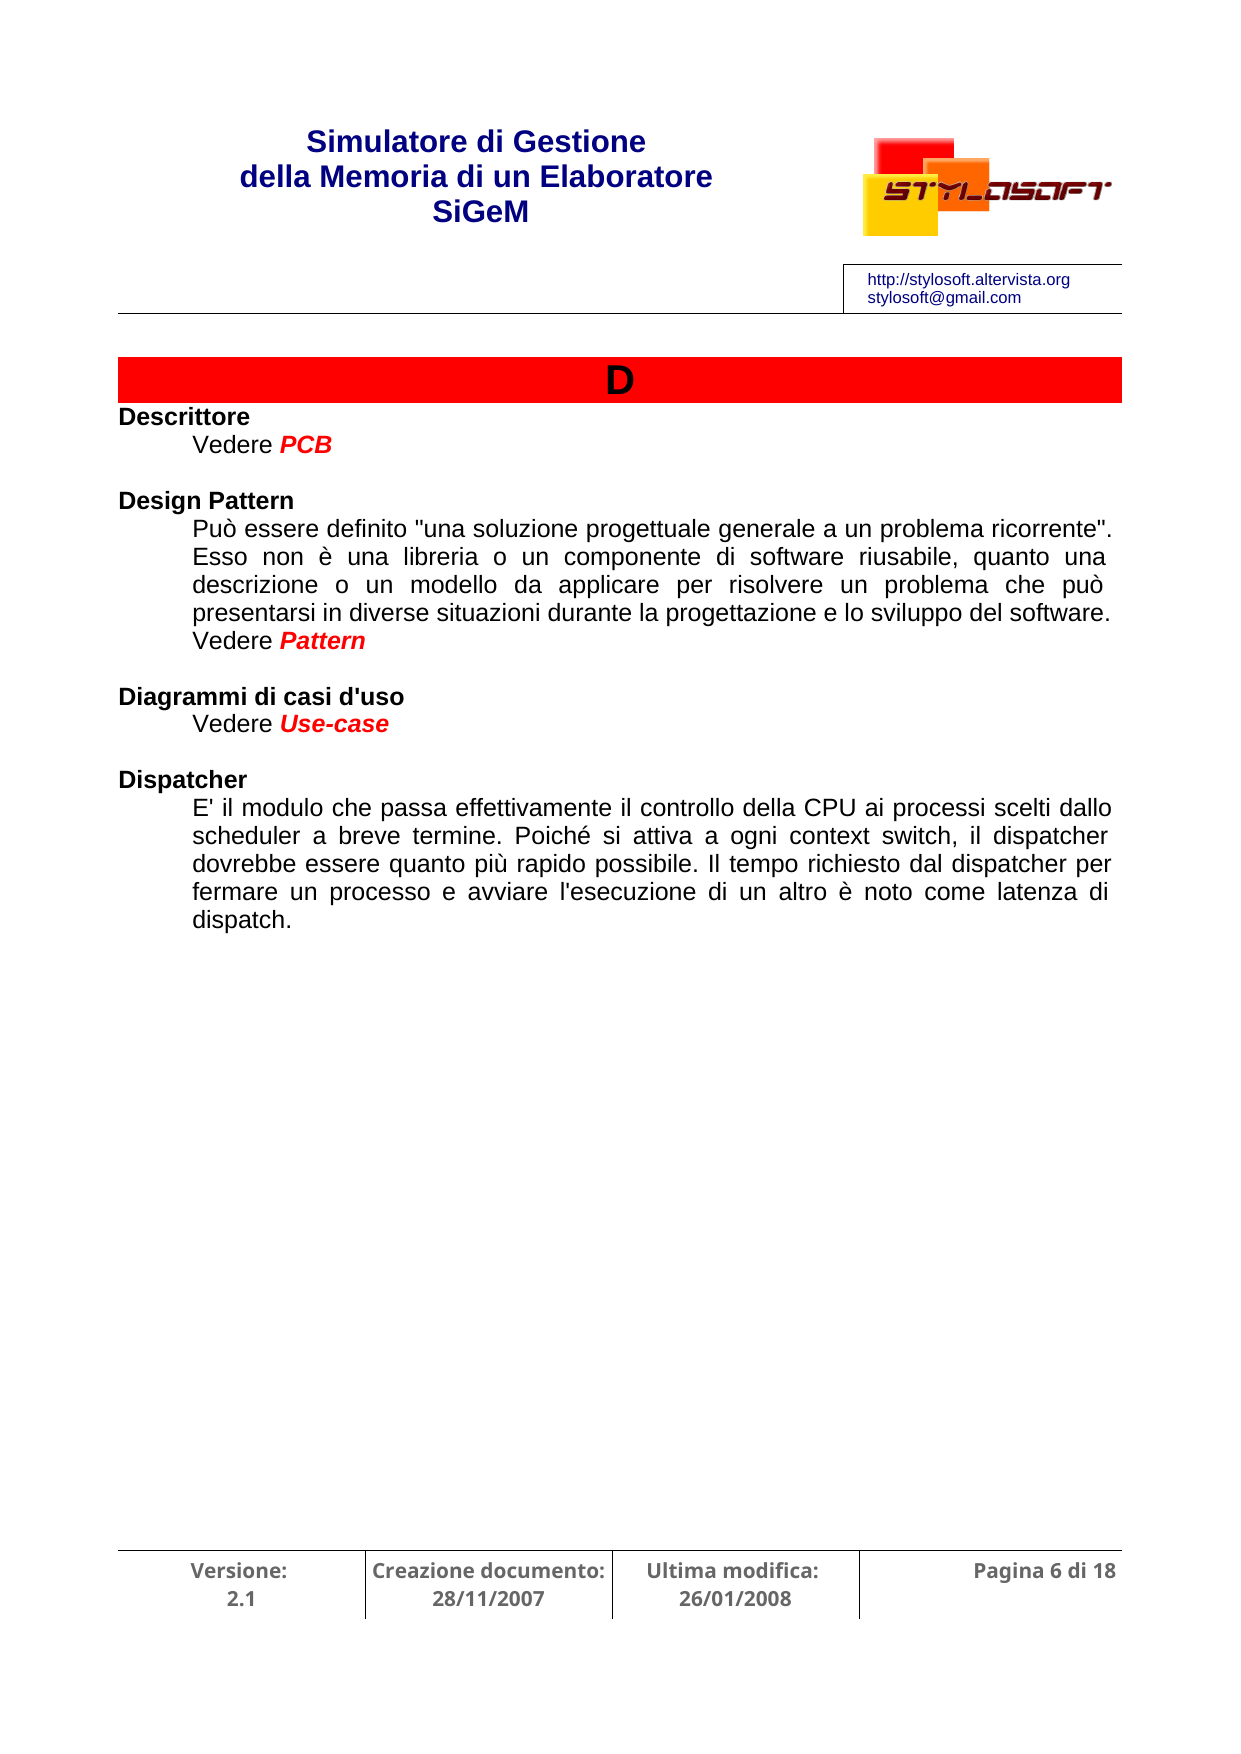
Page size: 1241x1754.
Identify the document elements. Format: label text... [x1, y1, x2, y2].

text Vedere PCB [118, 431, 1122, 459]
text Vedere Use-case [118, 710, 1122, 738]
text Vedere Pattern [118, 626, 1122, 654]
picture [848, 123, 1117, 247]
text Dispatcher [118, 766, 1122, 794]
text Descrittore [118, 403, 1122, 431]
text Diagrammi di casi d'uso [118, 682, 1122, 710]
text Design Pattern [118, 487, 1122, 515]
text E' il modulo che passa effettivamente il controllo della CPU ai processi scelti dallo scheduler a breve termine. Poiché si attiva a ogni context switch, il dispatcher dovrebbe essere quanto più rapido possibile. Il tempo richiesto dal dispatcher per fermare un processo e avviare l'esecuzione di un altro è noto come latenza di dispatch. [118, 794, 1122, 933]
text Può essere definito "una soluzione progettuale generale a un problema ricorrente". Esso non è una libreria o un componente di software riusabile, quanto una descrizione o un modello da applicare per risolvere un problema che può presentarsi in diverse situazioni durante la progettazione e lo sviluppo del software. [118, 515, 1122, 626]
